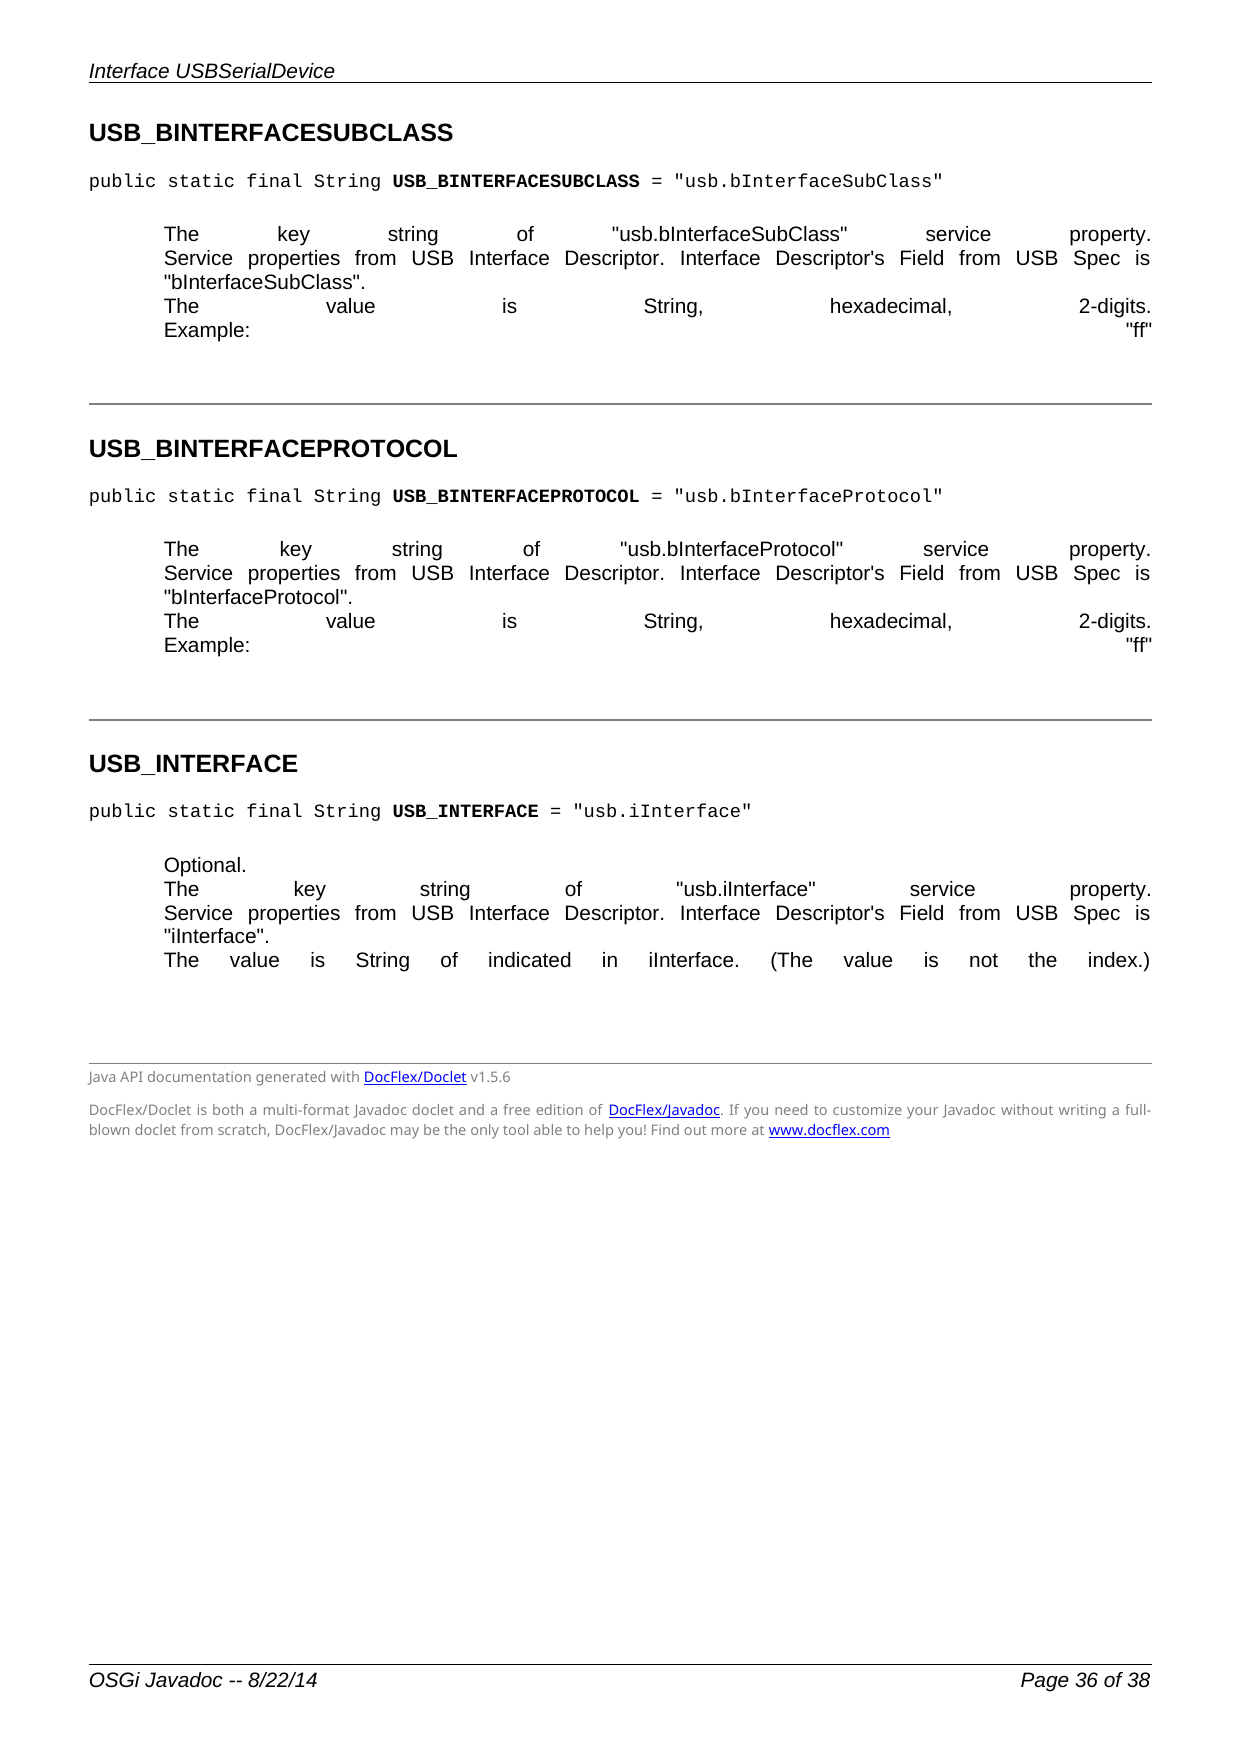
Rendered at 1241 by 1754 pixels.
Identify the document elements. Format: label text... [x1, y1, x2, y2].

text The key string of "usb.bInterfaceProtocol" service property. Service properties from USB Interface Descriptor. Interface Descriptor's Field from USB Spec is "bInterfaceProtocol". The value is String, hexadecimal, 2-digits. Example: "ff" [163, 537, 1152, 681]
text public static final String USB_BINTERFACEPROTOCOL = "usb.bInterfaceProtocol" [88, 487, 1152, 508]
text The key string of "usb.bInterfaceSubClass" service property. Service properties from USB Interface Descriptor. Interface Descriptor's Field from USB Spec is "bInterfaceSubClass". The value is String, hexadecimal, 2-digits. Example: "ff" [163, 222, 1152, 366]
subtitle USB_BINTERFACEPROTOCOL [88, 434, 1152, 462]
subtitle USB_INTERFACE [88, 749, 1152, 778]
text public static final String USB_INTERFACE = "usb.iInterface" [88, 802, 1152, 823]
text public static final String USB_BINTERFACESUBCLASS = "usb.bInterfaceSubClass" [88, 171, 1152, 193]
text DocFlex/Doclet is both a multi-format Javadoc doclet and a free edition of DocFlex/Javadoc. If you need to customize your Javadoc without writing a full-blown doclet from scratch, DocFlex/Javadoc may be the only tool able to help you! Find out more at www.docflex.com [88, 1099, 1152, 1139]
subtitle USB_BINTERFACESUBCLASS [88, 118, 1152, 147]
text Optional. The key string of "usb.iInterface" service property. Service properties from USB Interface Descriptor. Interface Descriptor's Field from USB Spec is "iInterface". The value is String of indicated in iInterface. (The value is not the index.) [163, 852, 1152, 996]
text Java API documentation generated with DocFlex/Doclet v1.5.6 [88, 1064, 1152, 1087]
